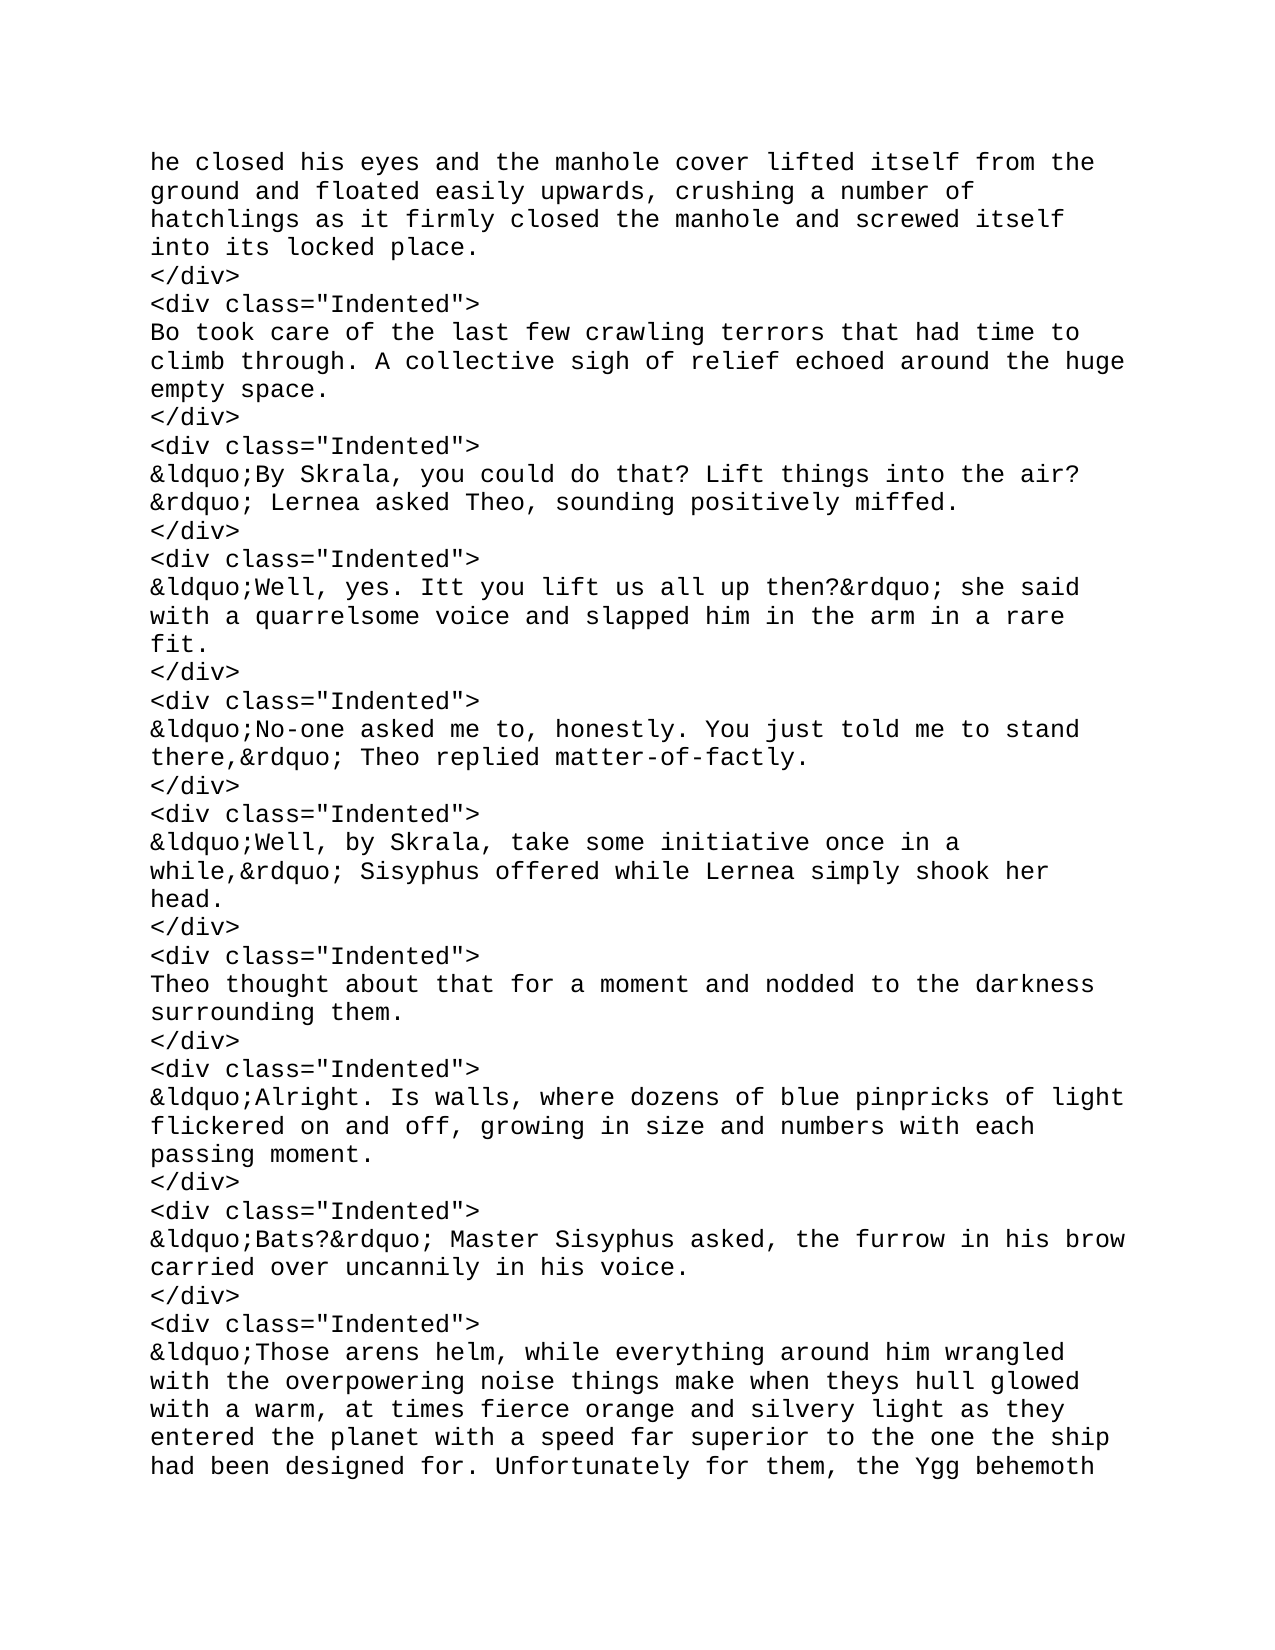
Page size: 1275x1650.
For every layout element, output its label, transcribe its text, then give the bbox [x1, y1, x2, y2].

text <div class="Indented"> [150, 802, 1125, 830]
text &ldquo;Alright. Is walls, where dozens of blue pinpricks of light flickered on and off, growing in size and numbers with each passing moment. [150, 1085, 1125, 1170]
text </div> [150, 405, 1125, 433]
text &ldquo;Those arens helm, while everything around him wrangled with the overpowering noise things make when theys hull glowed with a warm, at times fierce orange and silvery light as they entered the planet with a speed far superior to the one the ship had been designed for. Unfortunately for them, the Ygg behemoth [150, 1340, 1125, 1482]
text </div> [150, 773, 1125, 802]
text <div class="Indented"> [150, 1312, 1125, 1340]
text <div class="Indented"> [150, 688, 1125, 717]
text Theo thought about that for a moment and nodded to the darkness surrounding them. [150, 972, 1125, 1028]
text &ldquo;Bats?&rdquo; Master Sisyphus asked, the furrow in his brow carried over uncannily in his voice. [150, 1227, 1125, 1283]
text <div class="Indented"> [150, 1198, 1125, 1227]
text </div> [150, 1283, 1125, 1312]
text </div> [150, 660, 1125, 688]
text <div class="Indented"> [150, 433, 1125, 462]
text &ldquo;By Skrala, you could do that? Lift things into the air?&rdquo; Lernea asked Theo, sounding positively miffed. [150, 462, 1125, 518]
text <div class="Indented"> [150, 1057, 1125, 1085]
text <div class="Indented"> [150, 943, 1125, 972]
text <div class="Indented"> [150, 547, 1125, 575]
text <div class="Indented"> [150, 292, 1125, 320]
text </div> [150, 1170, 1125, 1198]
text </div> [150, 1028, 1125, 1057]
text Bo took care of the last few crawling terrors that had time to climb through. A collective sigh of relief echoed around the huge empty space. [150, 320, 1125, 405]
text </div> [150, 518, 1125, 547]
text </div> [150, 915, 1125, 943]
text </div> [150, 263, 1125, 292]
text &ldquo;Well, by Skrala, take some initiative once in a while,&rdquo; Sisyphus offered while Lernea simply shook her head. [150, 830, 1125, 915]
text &ldquo;No-one asked me to, honestly. You just told me to stand there,&rdquo; Theo replied matter-of-factly. [150, 717, 1125, 773]
text &ldquo;Well, yes. Itt you lift us all up then?&rdquo; she said with a quarrelsome voice and slapped him in the arm in a rare fit. [150, 575, 1125, 660]
text he closed his eyes and the manhole cover lifted itself from the ground and floated easily upwards, crushing a number of hatchlings as it firmly closed the manhole and screwed itself into its locked place. [150, 150, 1125, 263]
